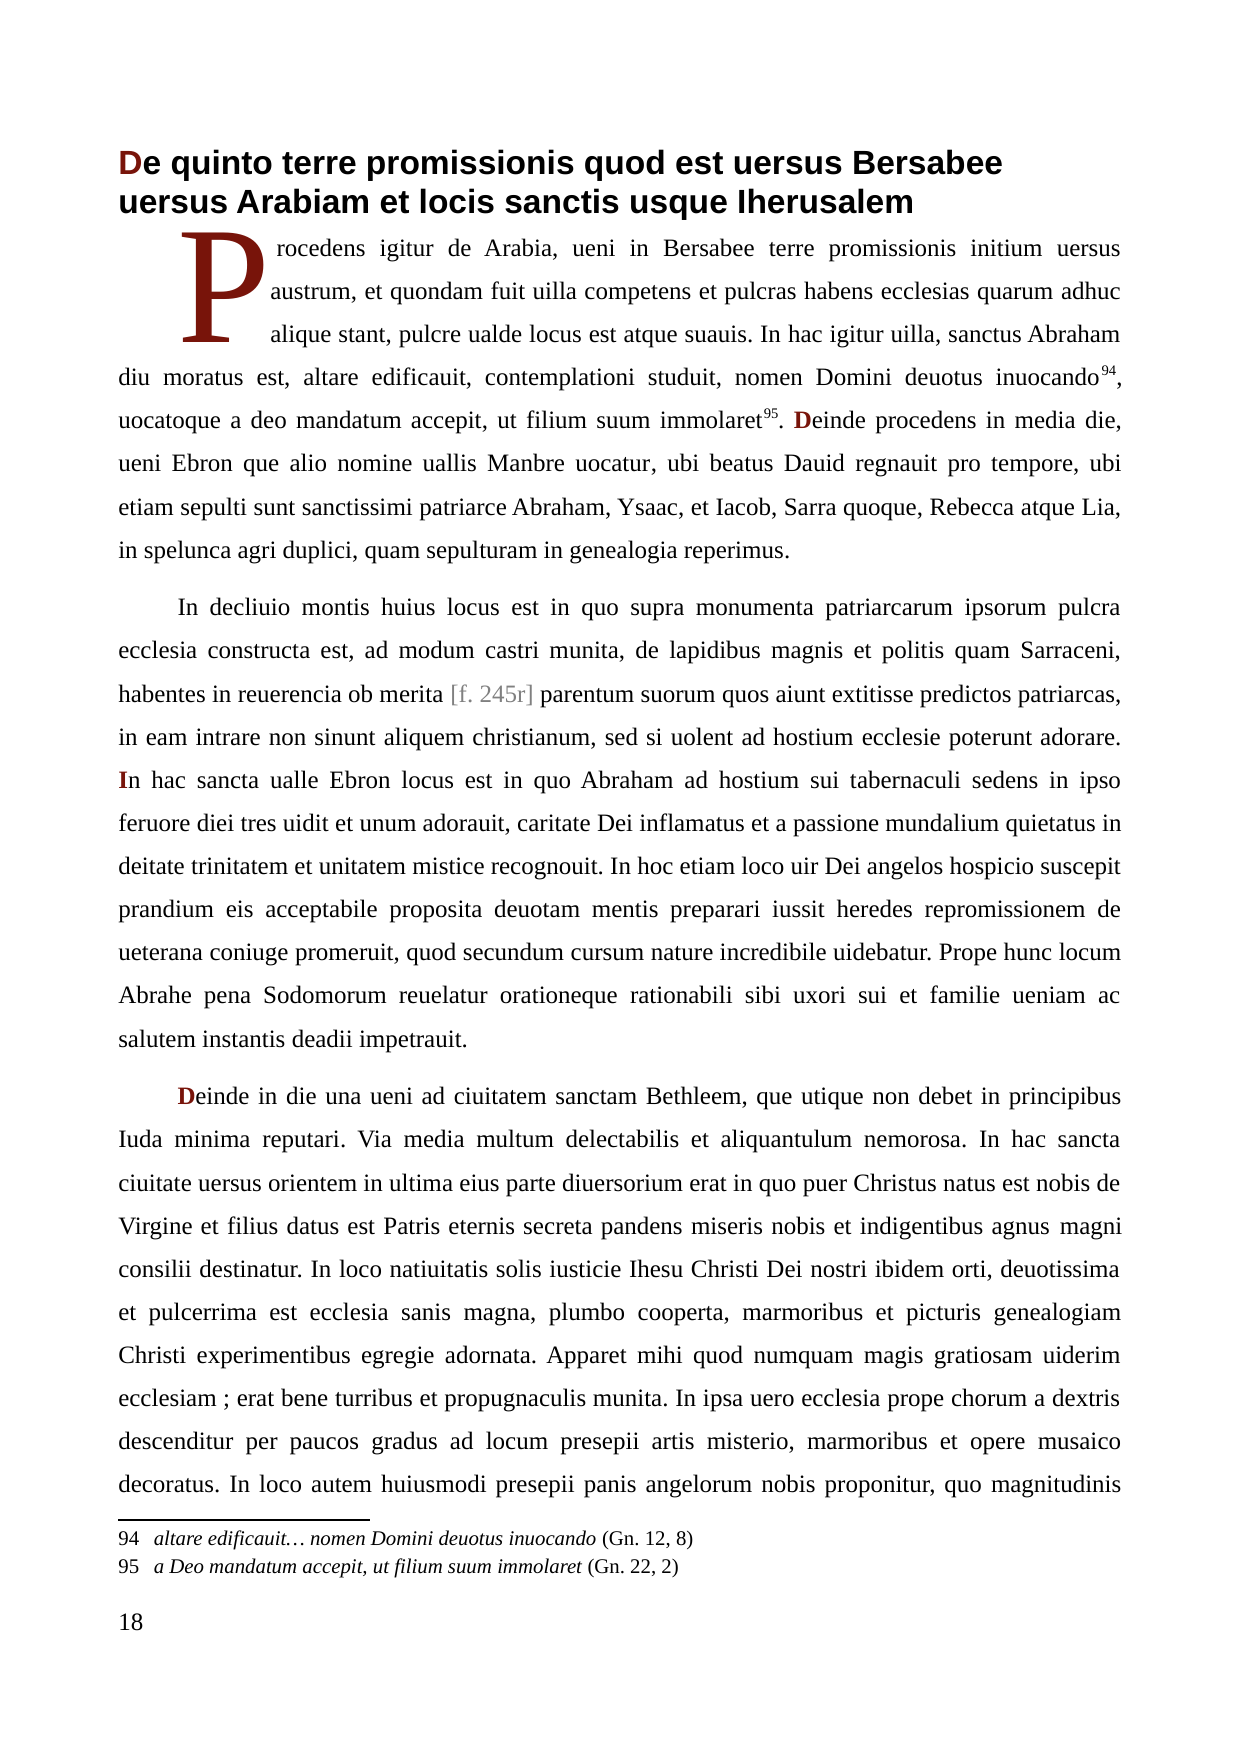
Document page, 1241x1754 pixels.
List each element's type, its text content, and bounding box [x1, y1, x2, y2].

subtitle Procedens igitur de Arabia, ueni in Bersabee terre promissionis initium uersus austrum, et quondam fuit uilla competens et pulcras habens ecclesias quarum adhuc alique stant, pulcre ualde locus est atque suauis. In hac igitur uilla, sanctus Abraham diu moratus est, altare edificauit, contemplationi studuit, nomen Domini deuotus inuocando, uocatoque a deo mandatum accepit, ut filium suum immolaret. Deinde procedens in media die, ueni Ebron que alio nomine uallis Manbre uocatur, ubi beatus Dauid regnauit pro tempore, ubi etiam sepulti sunt sanctissimi patriarce Abraham, Ysaac, et Iacob, Sarra quoque, Rebecca atque Lia, in spelunca agri duplici, quam sepulturam in genealogia reperimus. [118, 233, 1122, 563]
text a Deo mandatum accepit, ut filium suum immolaret (Gn. 22, 2) [118, 1553, 1122, 1578]
text In decliuio montis huius locus est in quo supra monumenta patriarcarum ipsorum pulcra ecclesia constructa est, ad modum castri munita, de lapidibus magnis et politis quam Sarraceni, habentes in reuerencia ob merita [f. 245r] parentum suorum quos aiunt extitisse predictos patriarcas, in eam intrare non sinunt aliquem christianum, sed si uolent ad hostium ecclesie poterunt adorare. In hac sancta ualle Ebron locus est in quo Abraham ad hostium sui tabernaculi sedens in ipso feruore diei tres uidit et unum adorauit, caritate Dei inflamatus et a passione mundalium quietatus in deitate trinitatem et unitatem mistice recognouit. In hoc etiam loco uir Dei angelos hospicio suscepit prandium eis acceptabile proposita deuotam mentis preparari iussit heredes repromissionem de ueterana coniuge promeruit, quod secundum cursum nature incredibile uidebatur. Prope hunc locum Abrahe pena Sodomorum reuelatur orationeque rationabili sibi uxori sui et familie ueniam ac salutem instantis deadii impetrauit. [118, 592, 1122, 1052]
text De quinto terre promissionis quod est uersus Bersabee uersus Arabiam et locis sanctis usque Iherusalem [118, 143, 1122, 220]
text altare edificauit… nomen Domini deuotus inuocando (Gn. 12, 8) [118, 1526, 1122, 1550]
text Deinde in die una ueni ad ciuitatem sanctam Bethleem, que utique non debet in principibus Iuda minima reputari. Via media multum delectabilis et aliquantulum nemorosa. In hac sancta ciuitate uersus orientem in ultima eius parte diuersorium erat in quo puer Christus natus est nobis de Virgine et filius datus est Patris eternis secreta pandens miseris nobis et indigentibus agnus magni consilii destinatur. In loco natiuitatis solis iusticie Ihesu Christi Dei nostri ibidem orti, deuotissima et pulcerrima est ecclesia sanis magna, plumbo cooperta, marmoribus et picturis genealogiam Christi experimentibus egregie adornata. Apparet mihi quod numquam magis gratiosam uiderim ecclesiam ; erat bene turribus et propugnaculis munita. In ipsa uero ecclesia prope chorum a dextris descenditur per paucos gradus ad locum presepii artis misterio, marmoribus et opere musaico decoratus. In loco autem huiusmodi presepii panis angelorum nobis proponitur, quo magnitudinis [118, 1081, 1122, 1498]
